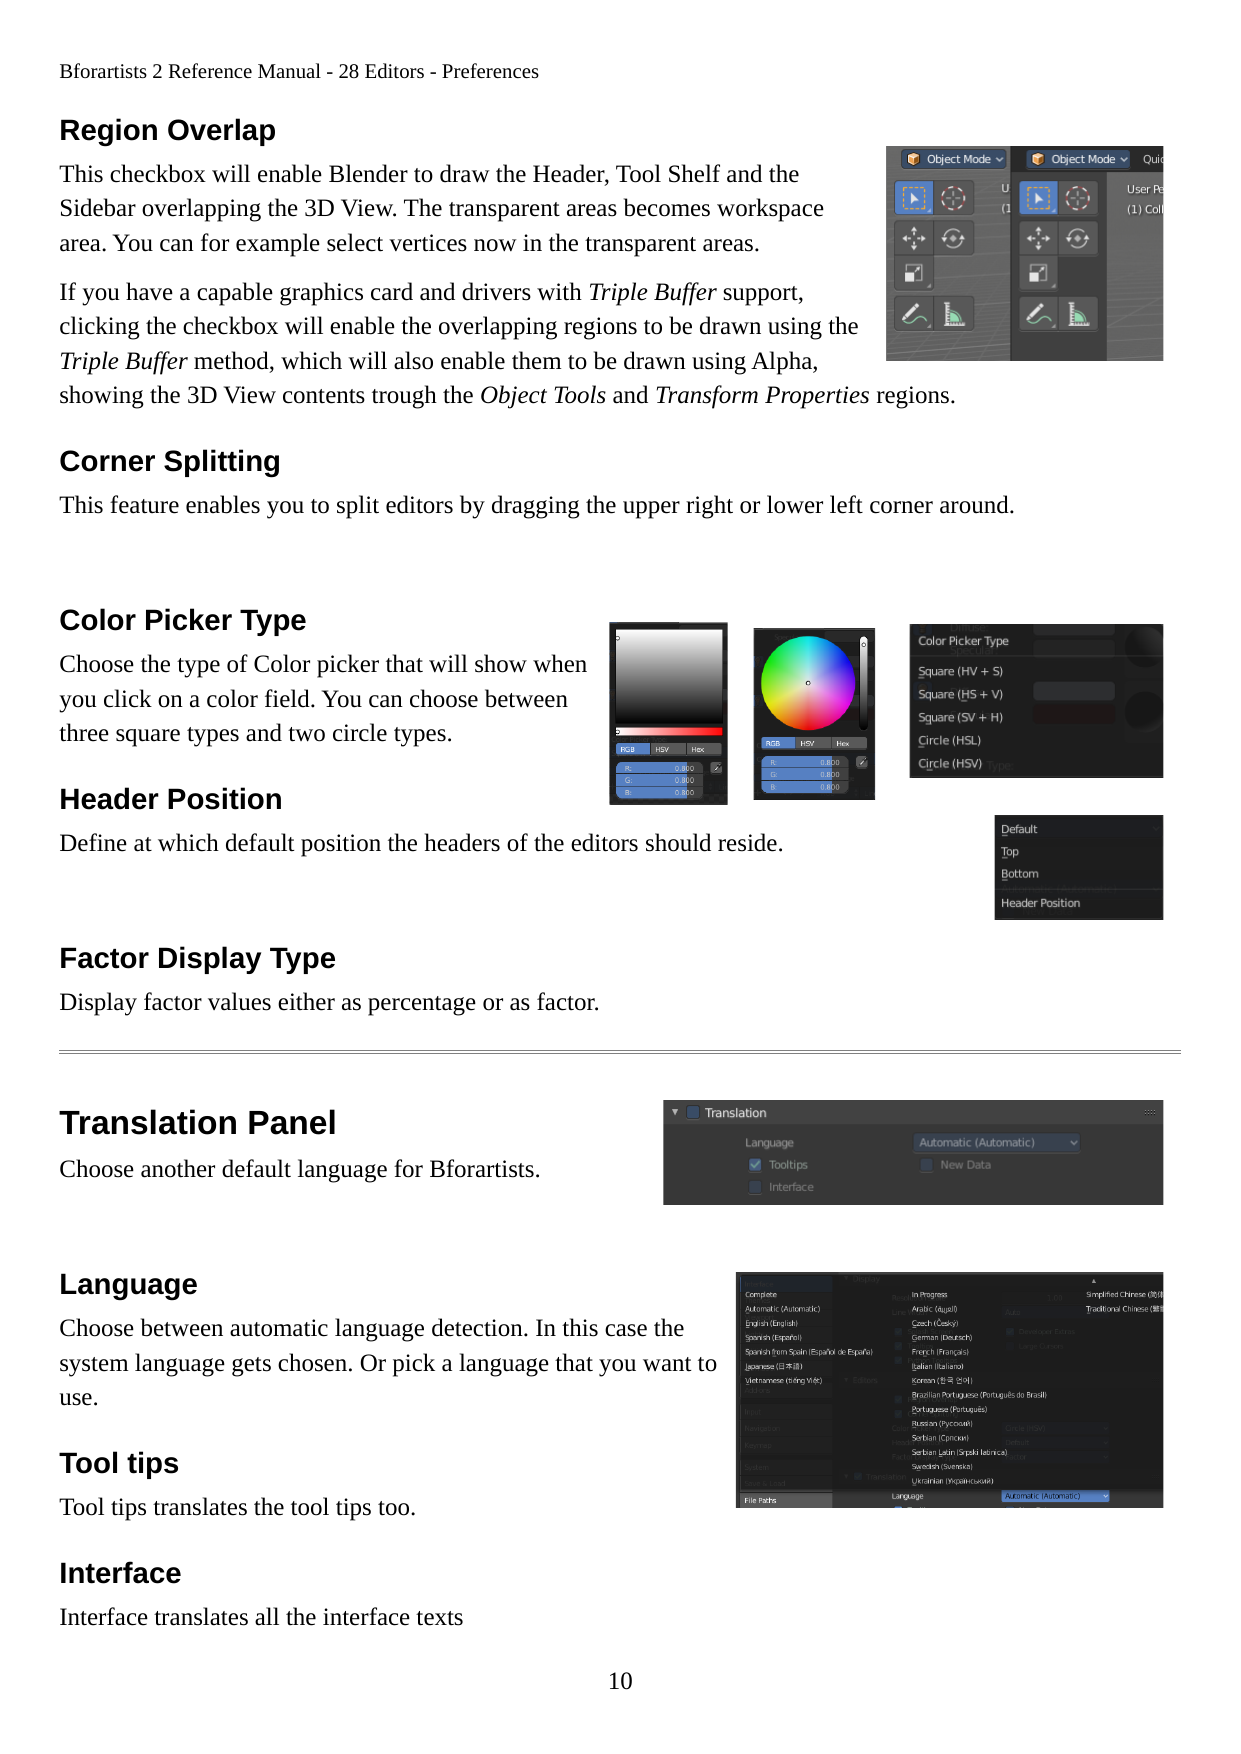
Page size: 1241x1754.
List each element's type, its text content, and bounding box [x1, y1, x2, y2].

subtitle [1164, 1446, 1181, 1479]
subtitle Corner Splitting [59, 444, 1181, 478]
text Define at which default position the headers of the editors should reside. [59, 828, 994, 857]
text Choose the type of Color picker that will show when you click on a color field. You can choose between three square types and two circle types. [59, 649, 609, 747]
subtitle Header Position [59, 782, 1181, 816]
picture [663, 1100, 1164, 1205]
text [876, 649, 909, 747]
text Display factor values either as percentage or as factor. [59, 987, 1181, 1016]
text Interface translates all the interface texts [59, 1602, 1181, 1631]
subtitle Interface [59, 1556, 1181, 1589]
picture [994, 815, 1164, 920]
subtitle Tool tips [59, 1446, 735, 1479]
subtitle [1164, 1103, 1181, 1142]
subtitle Region Overlap [59, 113, 1181, 146]
text Tool tips translates the tool tips too. [59, 1492, 1181, 1521]
picture [753, 628, 876, 800]
text This feature enables you to split editors by dragging the upper right or lower left corner around. [59, 490, 1181, 519]
subtitle Color Picker Type [59, 603, 1181, 637]
text Choose another default language for Bforartists. [59, 1154, 663, 1183]
text This checkbox will enable Blender to draw the Header, Tool Shelf and the Sidebar overlapping the 3D View. The transparent areas becomes workspace area. You can for example select vertices now in the transparent areas. [59, 159, 886, 257]
text If you have a capable graphics card and drivers with Triple Buffer support, clicking the checkbox will enable the overlapping regions to be drawn using the Triple Buffer method, which will also enable them to be drawn using Alpha, showing the 3D View contents trough the Object Tools and Transform Properties regions. [59, 277, 1181, 409]
picture [609, 622, 728, 805]
picture [909, 624, 1164, 778]
subtitle Factor Display Type [59, 941, 1181, 974]
picture [886, 146, 1164, 361]
subtitle Language [59, 1267, 1181, 1301]
text Choose between automatic language detection. In this case the system language gets chosen. Or pick a language that you want to use. [59, 1313, 735, 1411]
subtitle Translation Panel [59, 1103, 663, 1142]
picture [735, 1272, 1164, 1508]
